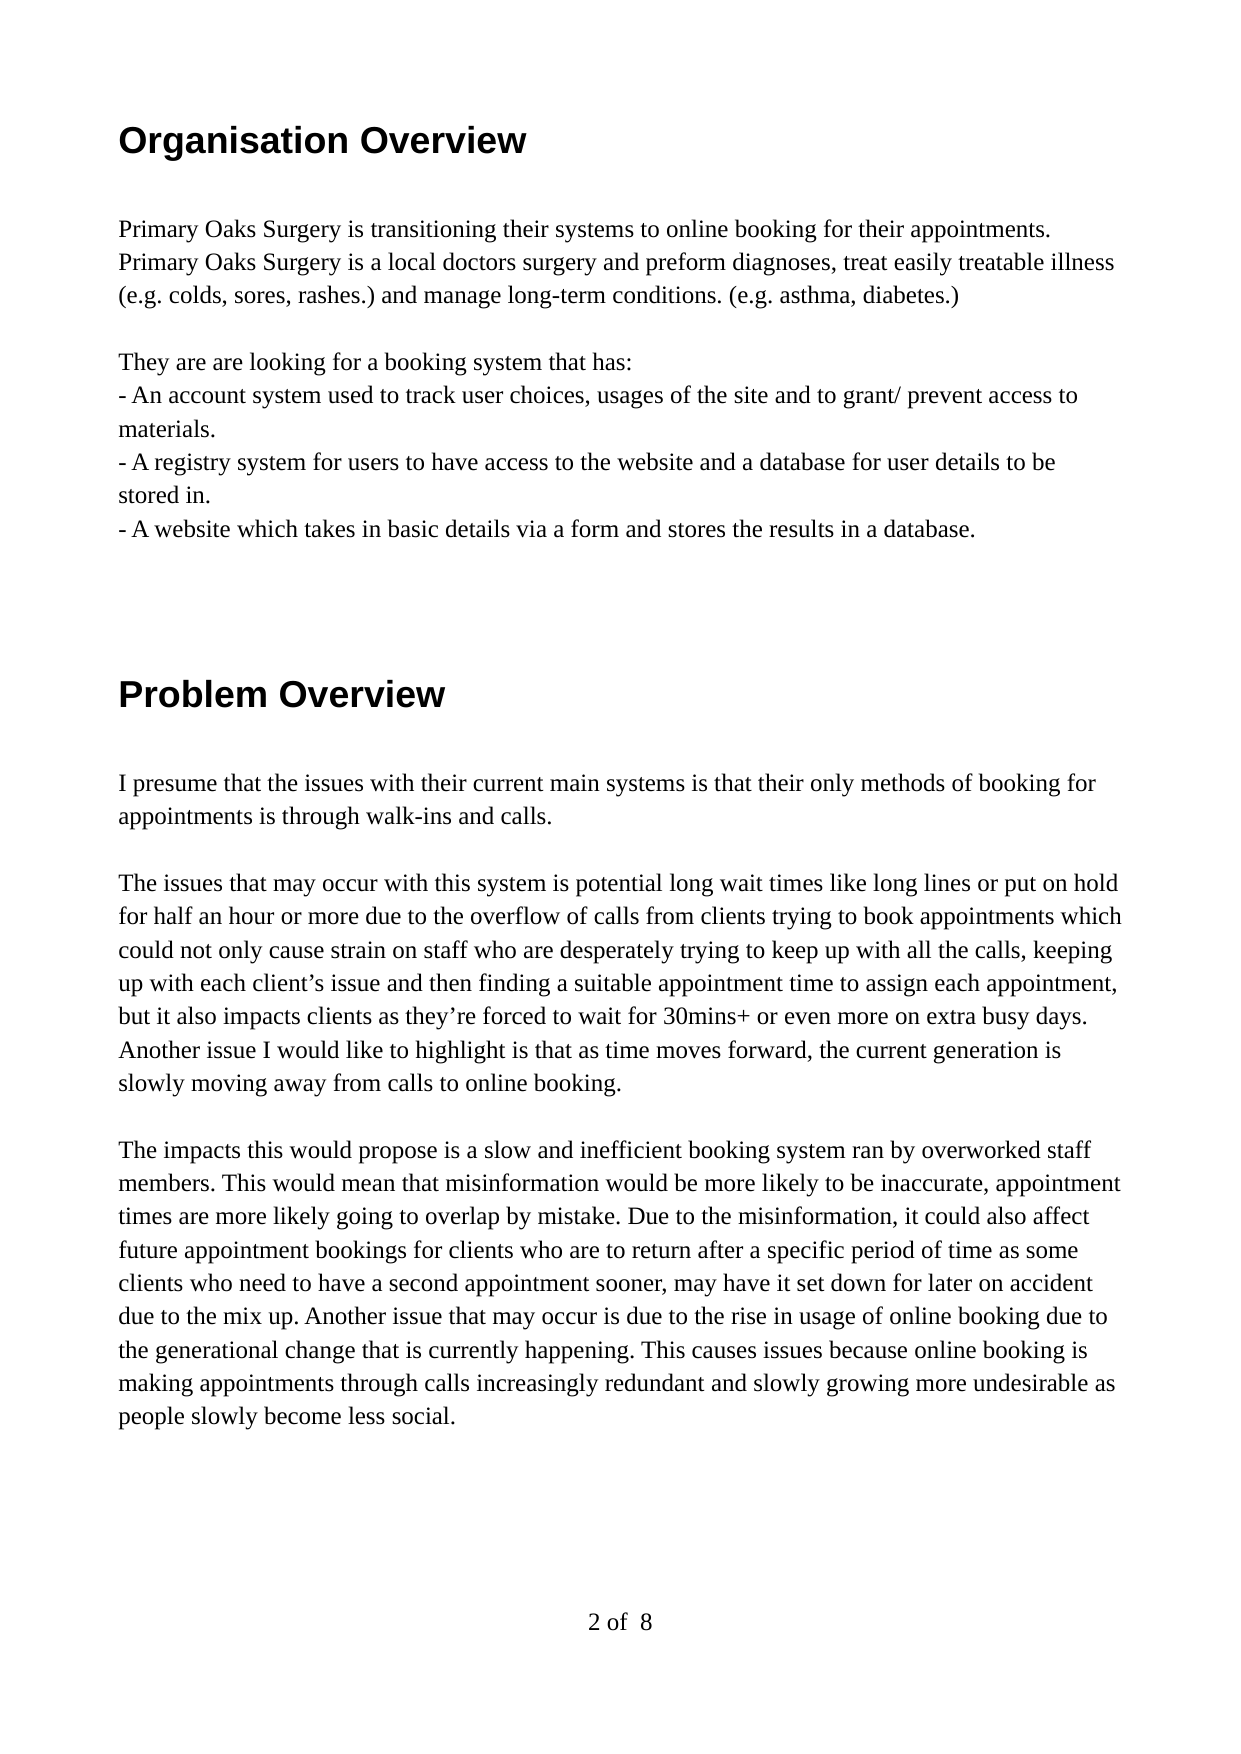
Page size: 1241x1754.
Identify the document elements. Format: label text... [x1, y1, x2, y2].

text - A registry system for users to have access to the website and a database for user details to be stored in. [118, 447, 1122, 509]
subtitle Problem Overview [118, 672, 1122, 715]
subtitle Organisation Overview [118, 118, 1122, 161]
text - A website which takes in basic details via a form and stores the results in a database. [118, 514, 1122, 543]
text The issues that may occur with this system is potential long wait times like long lines or put on hold for half an hour or more due to the overflow of calls from clients trying to book appointments which could not only cause strain on staff who are desperately trying to keep up with all the calls, keeping up with each client’s issue and then finding a suitable appointment time to assign each appointment, but it also impacts clients as they’re forced to wait for 30mins+ or even more on extra busy days. Another issue I would like to highlight is that as time moves forward, the current generation is slowly moving away from calls to online booking. [118, 868, 1122, 1097]
text The impacts this would propose is a slow and inefficient booking system ran by overworked staff members. This would mean that misinformation would be more likely to be inaccurate, appointment times are more likely going to overlap by mistake. Due to the misinformation, it could also affect future appointment bookings for clients who are to return after a specific period of time as some clients who need to have a second appointment sooner, may have it set down for later on accident due to the mix up. Another issue that may occur is due to the rise in usage of online booking due to the generational change that is currently happening. This causes issues because online booking is making appointments through calls increasingly redundant and slowly growing more undesirable as people slowly become less social. [118, 1135, 1122, 1430]
text Primary Oaks Surgery is a local doctors surgery and preform diagnoses, treat easily treatable illness (e.g. colds, sores, rashes.) and manage long-term conditions. (e.g. asthma, diabetes.) [118, 247, 1122, 309]
text They are are looking for a booking system that has: - An account system used to track user choices, usages of the site and to grant/ prevent access to materials. [118, 347, 1122, 443]
text I presume that the issues with their current main systems is that their only methods of booking for appointments is through walk-ins and calls. [118, 768, 1122, 830]
text Primary Oaks Surgery is transitioning their systems to online booking for their appointments. [118, 214, 1122, 243]
